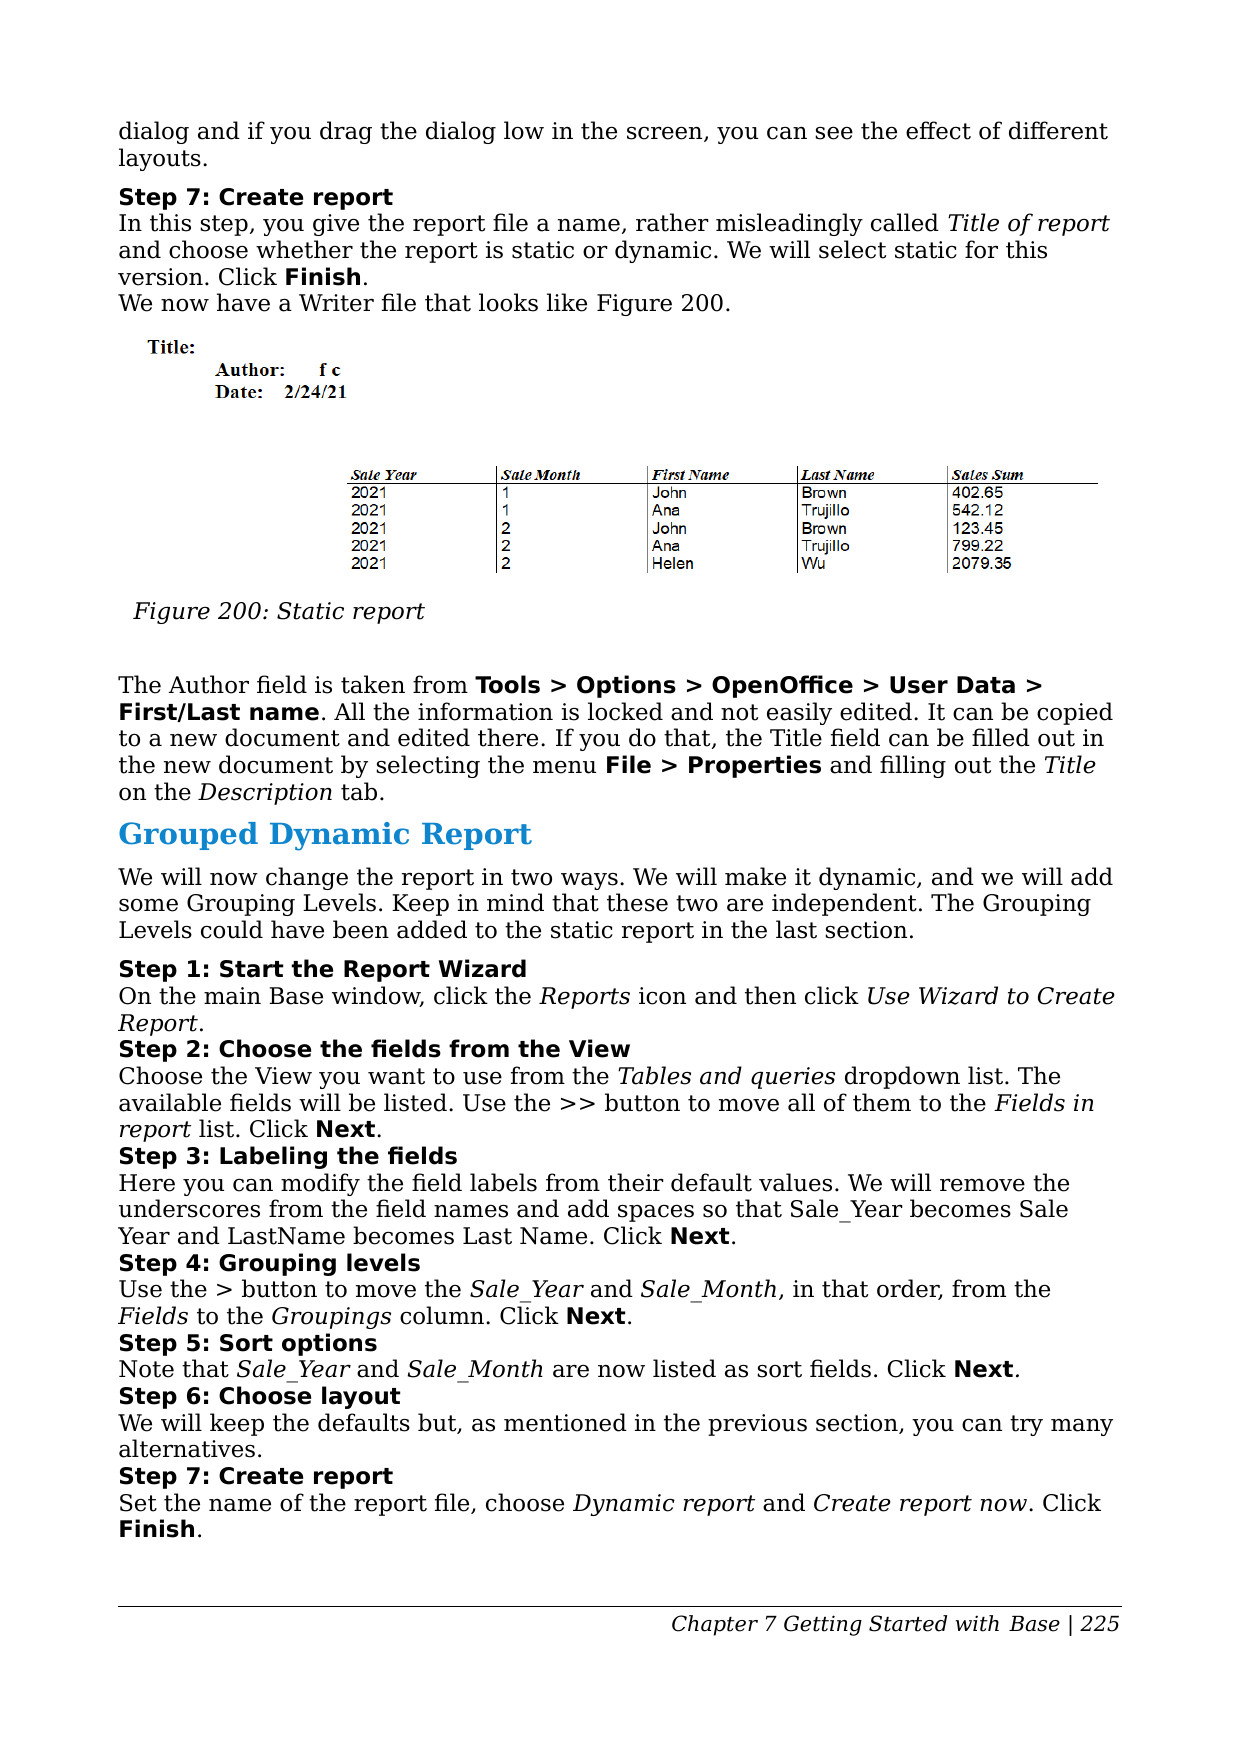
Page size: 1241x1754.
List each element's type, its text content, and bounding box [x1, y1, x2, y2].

text Step 1: Start the Report Wizard [118, 956, 1122, 983]
text Here you can modify the field labels from their default values. We will remove the underscores from the field names and add spaces so that Sale_Year becomes Sale Year and LastName becomes Last Name. Click Next. [118, 1170, 1122, 1250]
text Step 4: Grouping levels [118, 1250, 1122, 1276]
text Figure 200: Static report [133, 596, 1107, 625]
text We will now change the report in two ways. We will make it dynamic, and we will add some Grouping Levels. Keep in mind that these two are independent. The Grouping Levels could have been added to the static report in the last section. [118, 864, 1122, 944]
text We now have a Writer file that looks like Figure 200. [118, 291, 1122, 317]
text Set the name of the report file, choose Dynamic report and Create report now. Click Finish. [118, 1490, 1122, 1543]
text On the main Base window, click the Reports icon and then click Use Wizard to Create Report. [118, 983, 1122, 1036]
text Step 7: Create report [118, 184, 1122, 211]
subtitle Grouped Dynamic Report [118, 817, 1122, 852]
text Step 5: Sort options [118, 1330, 1122, 1356]
text Step 7: Create report [118, 1463, 1122, 1490]
text Note that Sale_Year and Sale_Month are now listed as sort fields. Click Next. [118, 1356, 1122, 1383]
text We will keep the defaults but, as mentioned in the previous section, you can try many alternatives. [118, 1410, 1122, 1463]
text Step 6: Choose layout [118, 1383, 1122, 1410]
picture [134, 329, 1106, 599]
text Step 3: Labeling the fields [118, 1143, 1122, 1170]
text Use the > button to move the Sale_Year and Sale_Month, in that order, from the Fields to the Groupings column. Click Next. [118, 1276, 1122, 1330]
text In this step, you give the report file a name, rather misleadingly called Title of report and choose whether the report is static or dynamic. We will select static for this version. Click Finish. [118, 211, 1122, 291]
text Choose the View you want to use from the Tables and queries dropdown list. The available fields will be listed. Use the >> button to move all of them to the Fields in report list. Click Next. [118, 1063, 1122, 1143]
text The Author field is taken from Tools > Options > OpenOffice > User Data > First/Last name. All the information is locked and not easily edited. It can be copied to a new document and edited there. If you do that, the Title field can be filled out in the new document by selecting the menu File > Properties and filling out the Title on the Description tab. [118, 672, 1122, 806]
text dialog and if you drag the dialog low in the screen, you can see the effect of different layouts. [118, 118, 1122, 171]
text Step 2: Choose the fields from the View [118, 1036, 1122, 1063]
